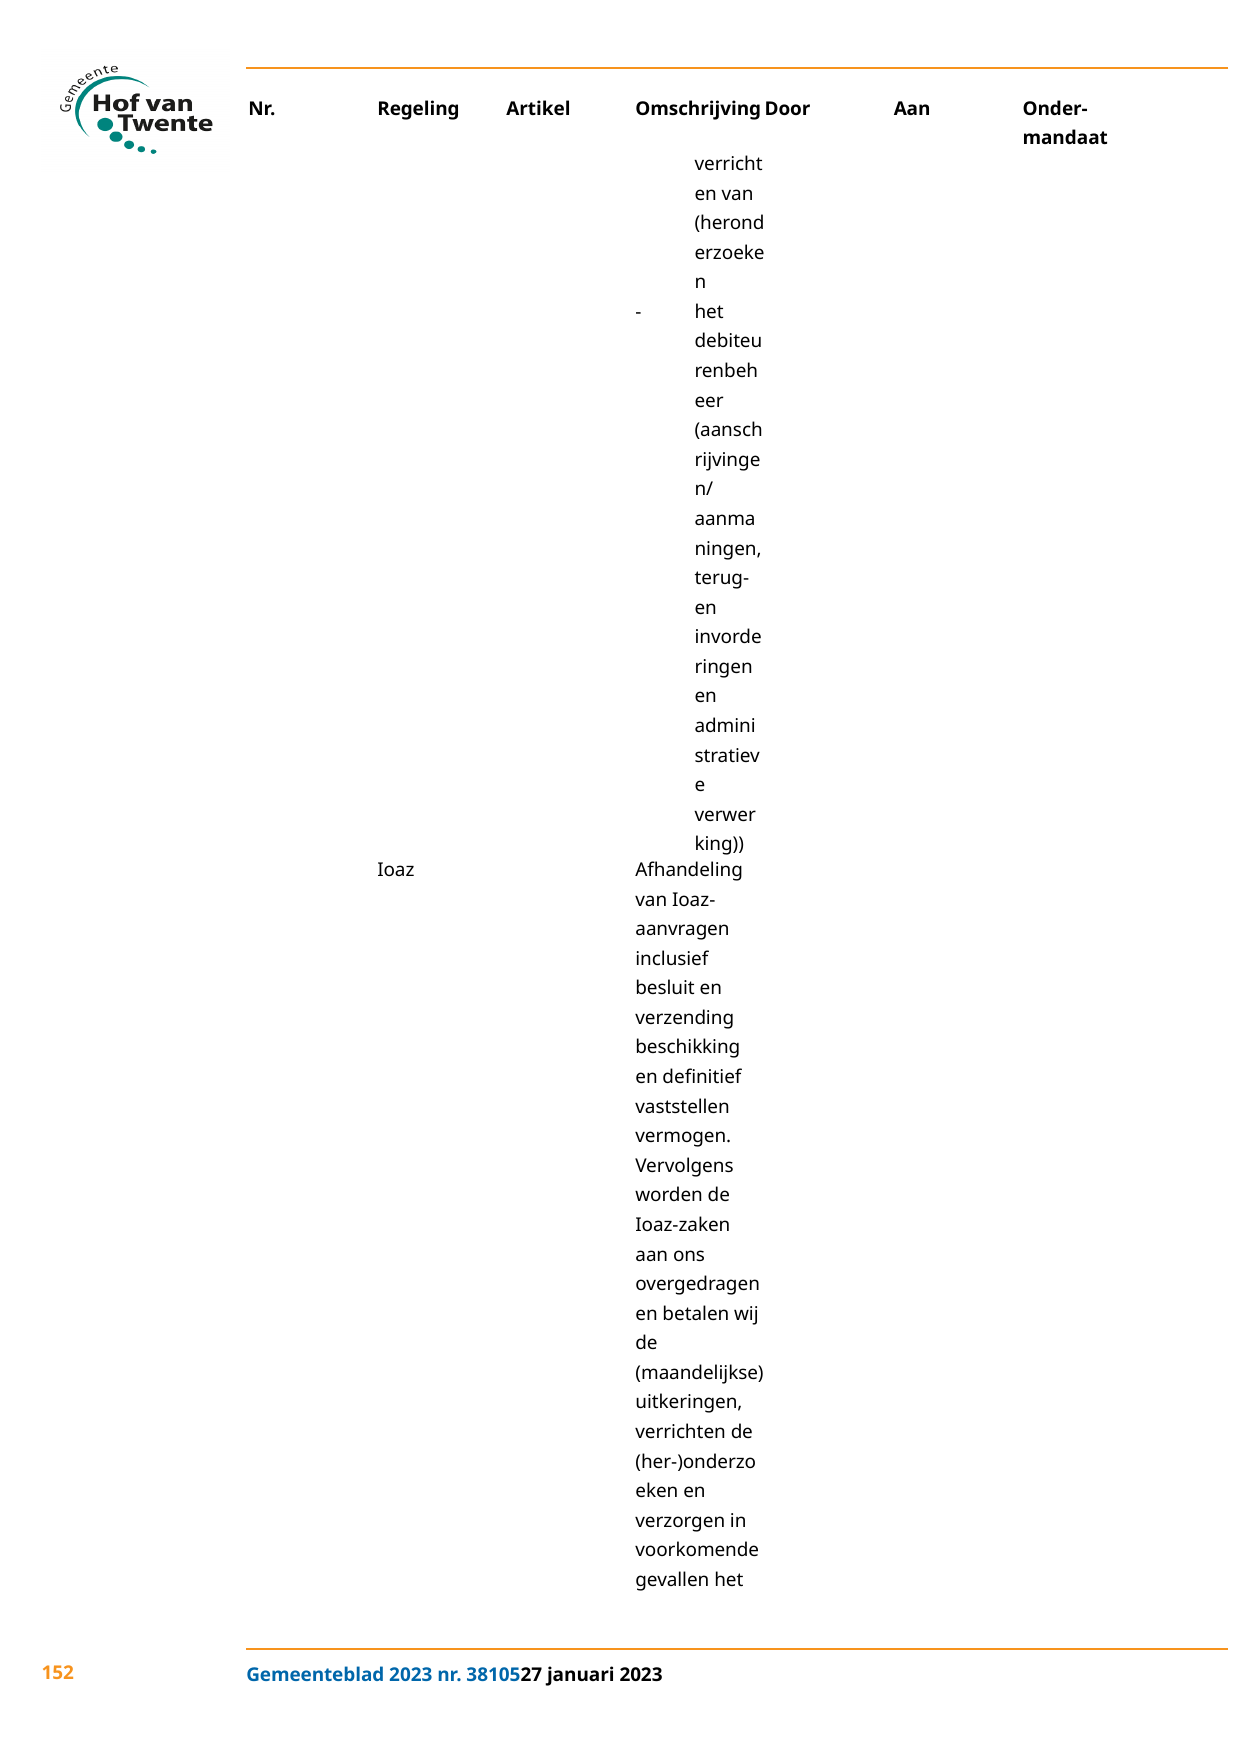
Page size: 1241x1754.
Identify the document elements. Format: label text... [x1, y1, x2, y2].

table_cell [377, 150, 506, 856]
picture [41, 47, 231, 172]
table_cell [1023, 150, 1152, 1592]
table_header Nr. [248, 95, 377, 150]
table_cell [764, 150, 893, 1592]
table_cell Afhandeling van Ioaz-aanvragen inclusief besluit en verzending beschikking en definitief vaststellen vermogen. Vervolgens worden de Ioaz-zaken aan ons overgedragen en betalen wij de (maandelijkse) uitkeringen, verrichten de (her-)onderzoeken en verzorgen in voorkomende gevallen het [635, 856, 764, 1592]
table_cell verrichten van (heronderzoeken het debiteurenbeheer (aanschrijvingen/ aanmaningen, terug- en invorderingen en administratieve verwerking)) [635, 150, 764, 856]
table_cell Ioaz [377, 856, 506, 1592]
table_header Artikel [506, 95, 635, 150]
table_header Onder-mandaat [1023, 95, 1152, 150]
table_header Aan [894, 95, 1022, 150]
table_header Omschrijving [635, 95, 764, 150]
table_cell [506, 150, 635, 1592]
table_cell [248, 150, 377, 1592]
table_header Regeling [377, 95, 506, 150]
table_header Door [764, 95, 893, 150]
table_cell [894, 150, 1022, 1592]
